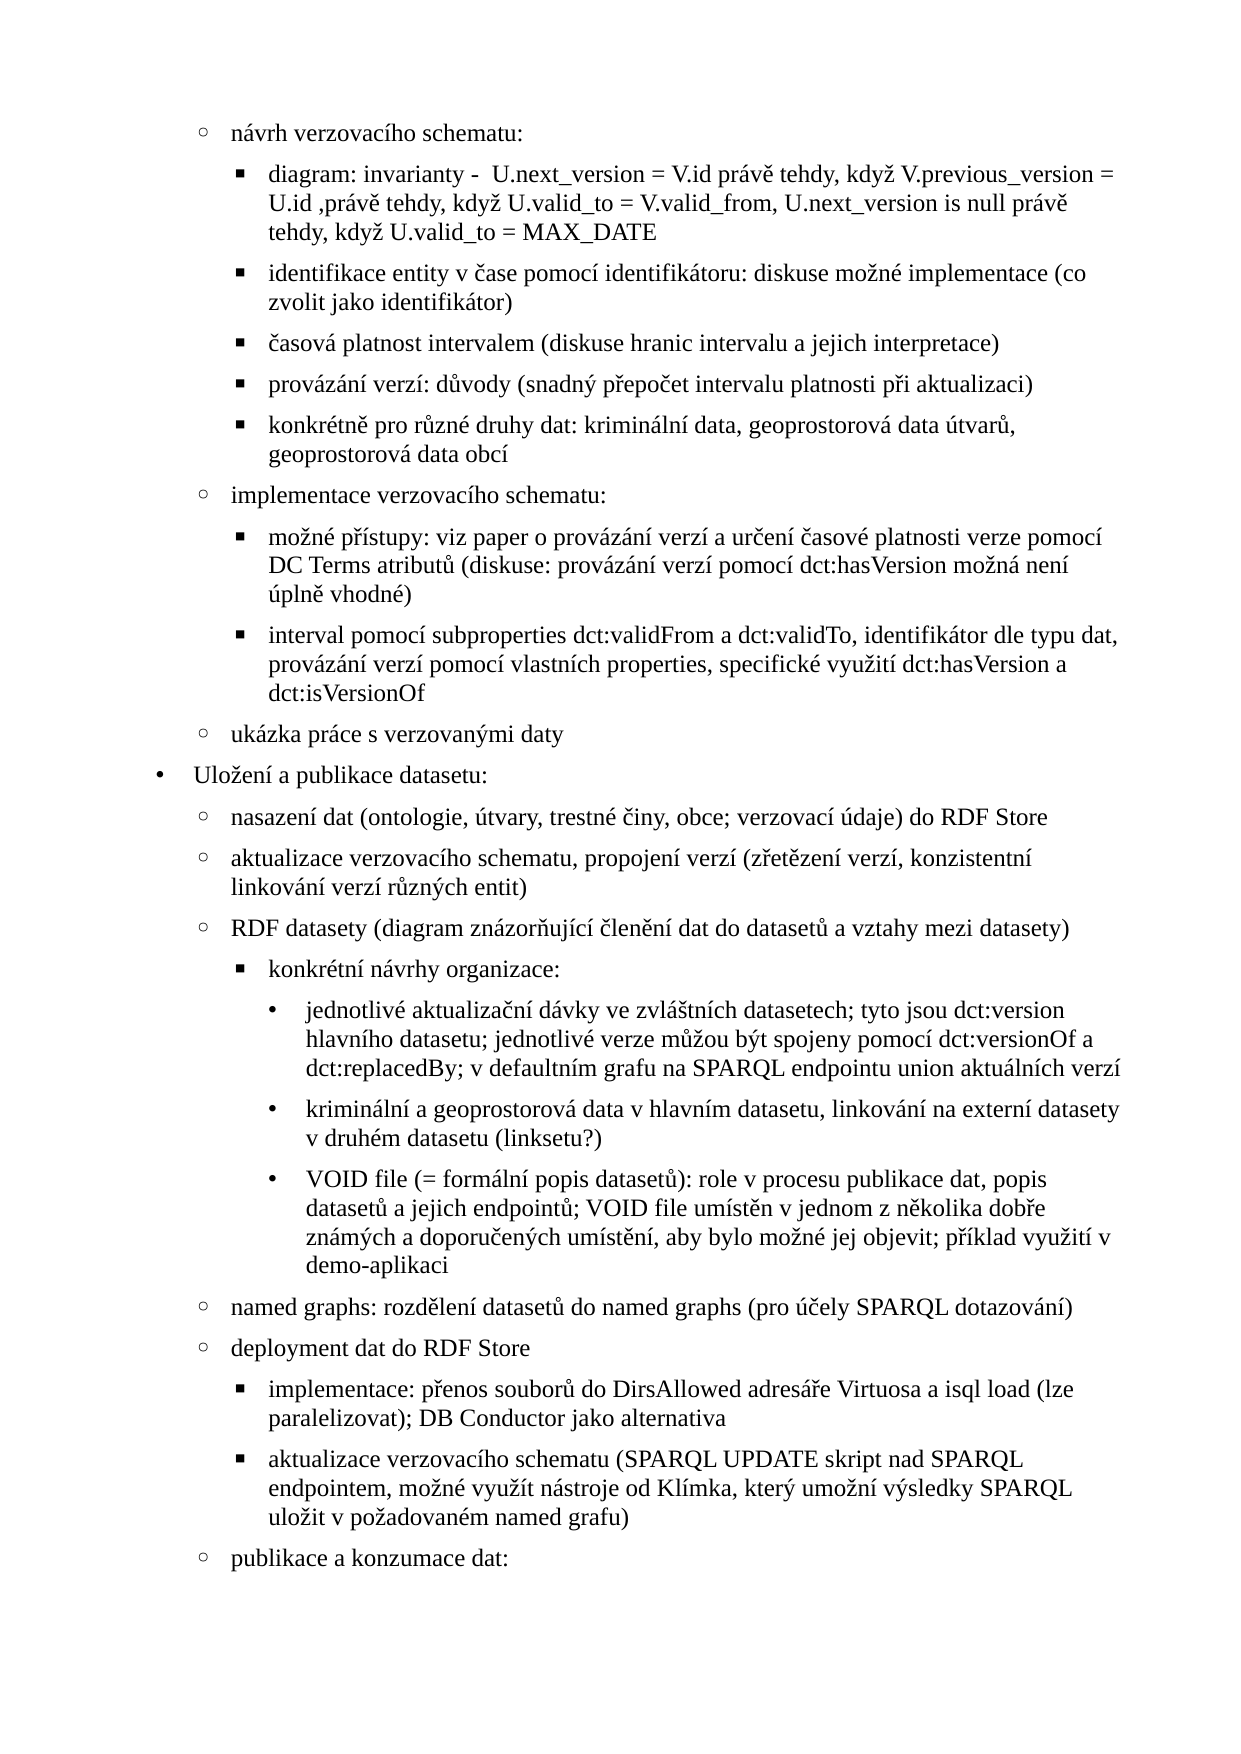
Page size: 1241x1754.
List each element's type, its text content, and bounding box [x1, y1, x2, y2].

list deployment dat do RDF Store [193, 1333, 1122, 1362]
list možné přístupy: viz paper o provázání verzí a určení časové platnosti verze pomocí DC Terms atributů (diskuse: provázání verzí pomocí dct:hasVersion možná není úplně vhodné) [231, 522, 1122, 608]
list návrh verzovacího schematu: [193, 118, 1122, 147]
list Uložení a publikace datasetu: [156, 761, 1122, 789]
list interval pomocí subproperties dct:validFrom a dct:validTo, identifikátor dle typu dat, provázání verzí pomocí vlastních properties, specifické využití dct:hasVersion a dct:isVersionOf [231, 621, 1122, 707]
list publikace a konzumace dat: [193, 1543, 1122, 1572]
list provázání verzí: důvody (snadný přepočet intervalu platnosti při aktualizaci) [231, 369, 1122, 398]
list časová platnost intervalem (diskuse hranic intervalu a jejich interpretace) [231, 328, 1122, 357]
list named graphs: rozdělení datasetů do named graphs (pro účely SPARQL dotazování) [193, 1292, 1122, 1321]
list nasazení dat (ontologie, útvary, trestné činy, obce; verzovací údaje) do RDF Store [193, 802, 1122, 831]
list identifikace entity v čase pomocí identifikátoru: diskuse možné implementace (co zvolit jako identifikátor) [231, 258, 1122, 316]
list aktualizace verzovacího schematu, propojení verzí (zřetězení verzí, konzistentní linkování verzí různých entit) [193, 843, 1122, 901]
list implementace: přenos souborů do DirsAllowed adresáře Virtuosa a isql load (lze paralelizovat); DB Conductor jako alternativa [231, 1374, 1122, 1432]
list kriminální a geoprostorová data v hlavním datasetu, linkování na externí datasety v druhém datasetu (linksetu?) [268, 1094, 1122, 1152]
list jednotlivé aktualizační dávky ve zvláštních datasetech; tyto jsou dct:version hlavního datasetu; jednotlivé verze můžou být spojeny pomocí dct:versionOf a dct:replacedBy; v defaultním grafu na SPARQL endpointu union aktuálních verzí [268, 996, 1122, 1082]
list diagram: invarianty - U.next_version = V.id právě tehdy, když V.previous_version = U.id ,právě tehdy, když U.valid_to = V.valid_from, U.next_version is null právě tehdy, když U.valid_to = MAX_DATE [231, 159, 1122, 246]
list RDF datasety (diagram znázorňující členění dat do datasetů a vztahy mezi datasety) [193, 913, 1122, 942]
list implementace verzovacího schematu: [193, 481, 1122, 509]
list konkrétně pro různé druhy dat: kriminální data, geoprostorová data útvarů, geoprostorová data obcí [231, 411, 1122, 468]
list VOID file (= formální popis datasetů): role v procesu publikace dat, popis datasetů a jejich endpointů; VOID file umístěn v jednom z několika dobře známých a doporučených umístění, aby bylo možné jej objevit; příklad využití v demo-aplikaci [268, 1164, 1122, 1279]
list konkrétní návrhy organizace: [231, 954, 1122, 983]
list ukázka práce s verzovanými daty [193, 719, 1122, 748]
list aktualizace verzovacího schematu (SPARQL UPDATE skript nad SPARQL endpointem, možné využít nástroje od Klímka, který umožní výsledky SPARQL uložit v požadovaném named grafu) [231, 1444, 1122, 1531]
